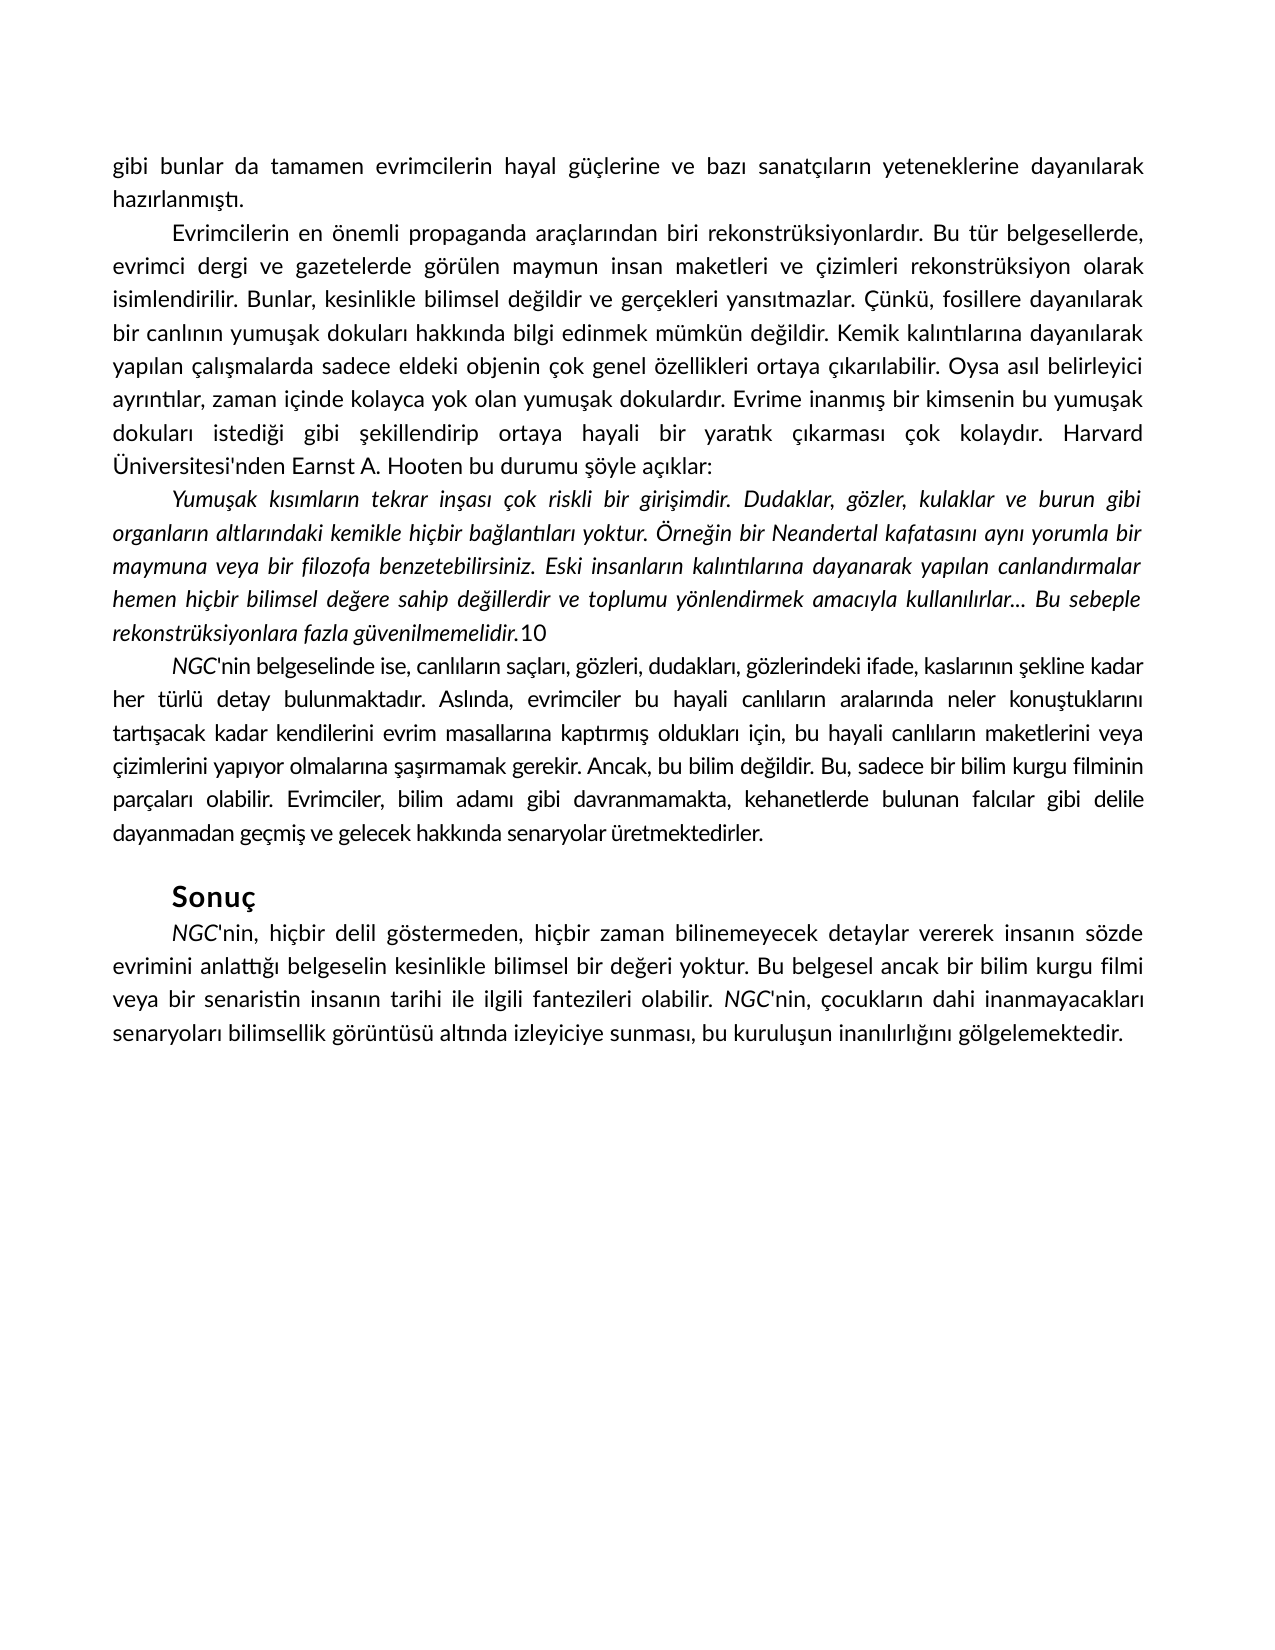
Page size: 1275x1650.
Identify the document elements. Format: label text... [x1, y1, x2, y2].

text Yumuşak kısımların tekrar inşası çok riskli bir girişimdir. Dudaklar, gözler, kulaklar ve burun gibi organların altlarındaki kemikle hiçbir bağlantıları yoktur. Örneğin bir Neandertal kafatasını aynı yorumla bir maymuna veya bir filozofa benzetebilirsiniz. Eski insanların kalıntılarına dayanarak yapılan canlandırmalar hemen hiçbir bilimsel değere sahip değillerdir ve toplumu yönlendirmek amacıyla kullanılırlar... Bu sebeple rekonstrüksiyonlara fazla güvenilmemelidir.10 [112, 481, 1145, 648]
text Evrimcilerin en önemli propaganda araçlarından biri rekonstrüksiyonlardır. Bu tür belgesellerde, evrimci dergi ve gazetelerde görülen maymun insan maketleri ve çizimleri rekonstrüksiyon olarak isimlendirilir. Bunlar, kesinlikle bilimsel değildir ve gerçekleri yansıtmazlar. Çünkü, fosillere dayanılarak bir canlının yumuşak dokuları hakkında bilgi edinmek mümkün değildir. Kemik kalıntılarına dayanılarak yapılan çalışmalarda sadece eldeki objenin çok genel özellikleri ortaya çıkarılabilir. Oysa asıl belirleyici ayrıntılar, zaman içinde kolayca yok olan yumuşak dokulardır. Evrime inanmış bir kimsenin bu yumuşak dokuları istediği gibi şekillendirip ortaya hayali bir yaratık çıkarması çok kolaydır. Harvard Üniversitesi'nden Earnst A. Hooten bu durumu şöyle açıklar: [112, 214, 1145, 481]
text NGC'nin belgeselinde ise, canlıların saçları, gözleri, dudakları, gözlerindeki ifade, kaslarının şekline kadar her türlü detay bulunmaktadır. Aslında, evrimciler bu hayali canlıların aralarında neler konuştuklarını tartışacak kadar kendilerini evrim masallarına kaptırmış oldukları için, bu hayali canlıların maketlerini veya çizimlerini yapıyor olmalarına şaşırmamak gerekir. Ancak, bu bilim değildir. Bu, sadece bir bilim kurgu filminin parçaları olabilir. Evrimciler, bilim adamı gibi davranmamakta, kehanetlerde bulunan falcılar gibi delile dayanmadan geçmiş ve gelecek hakkında senaryolar üretmektedirler. [112, 648, 1145, 848]
text NGC'nin, hiçbir delil göstermeden, hiçbir zaman bilinemeyecek detaylar vererek insanın sözde evrimini anlattığı belgeselin kesinlikle bilimsel bir değeri yoktur. Bu belgesel ancak bir bilim kurgu filmi veya bir senaristin insanın tarihi ile ilgili fantezileri olabilir. NGC'nin, çocukların dahi inanmayacakları senaryoları bilimsellik görüntüsü altında izleyiciye sunması, bu kuruluşun inanılırlığını gölgelemektedir. [112, 914, 1145, 1048]
text gibi bunlar da tamamen evrimcilerin hayal güçlerine ve bazı sanatçıların yeteneklerine dayanılarak hazırlanmıştı. [112, 148, 1145, 214]
text Sonuç [112, 881, 1145, 914]
